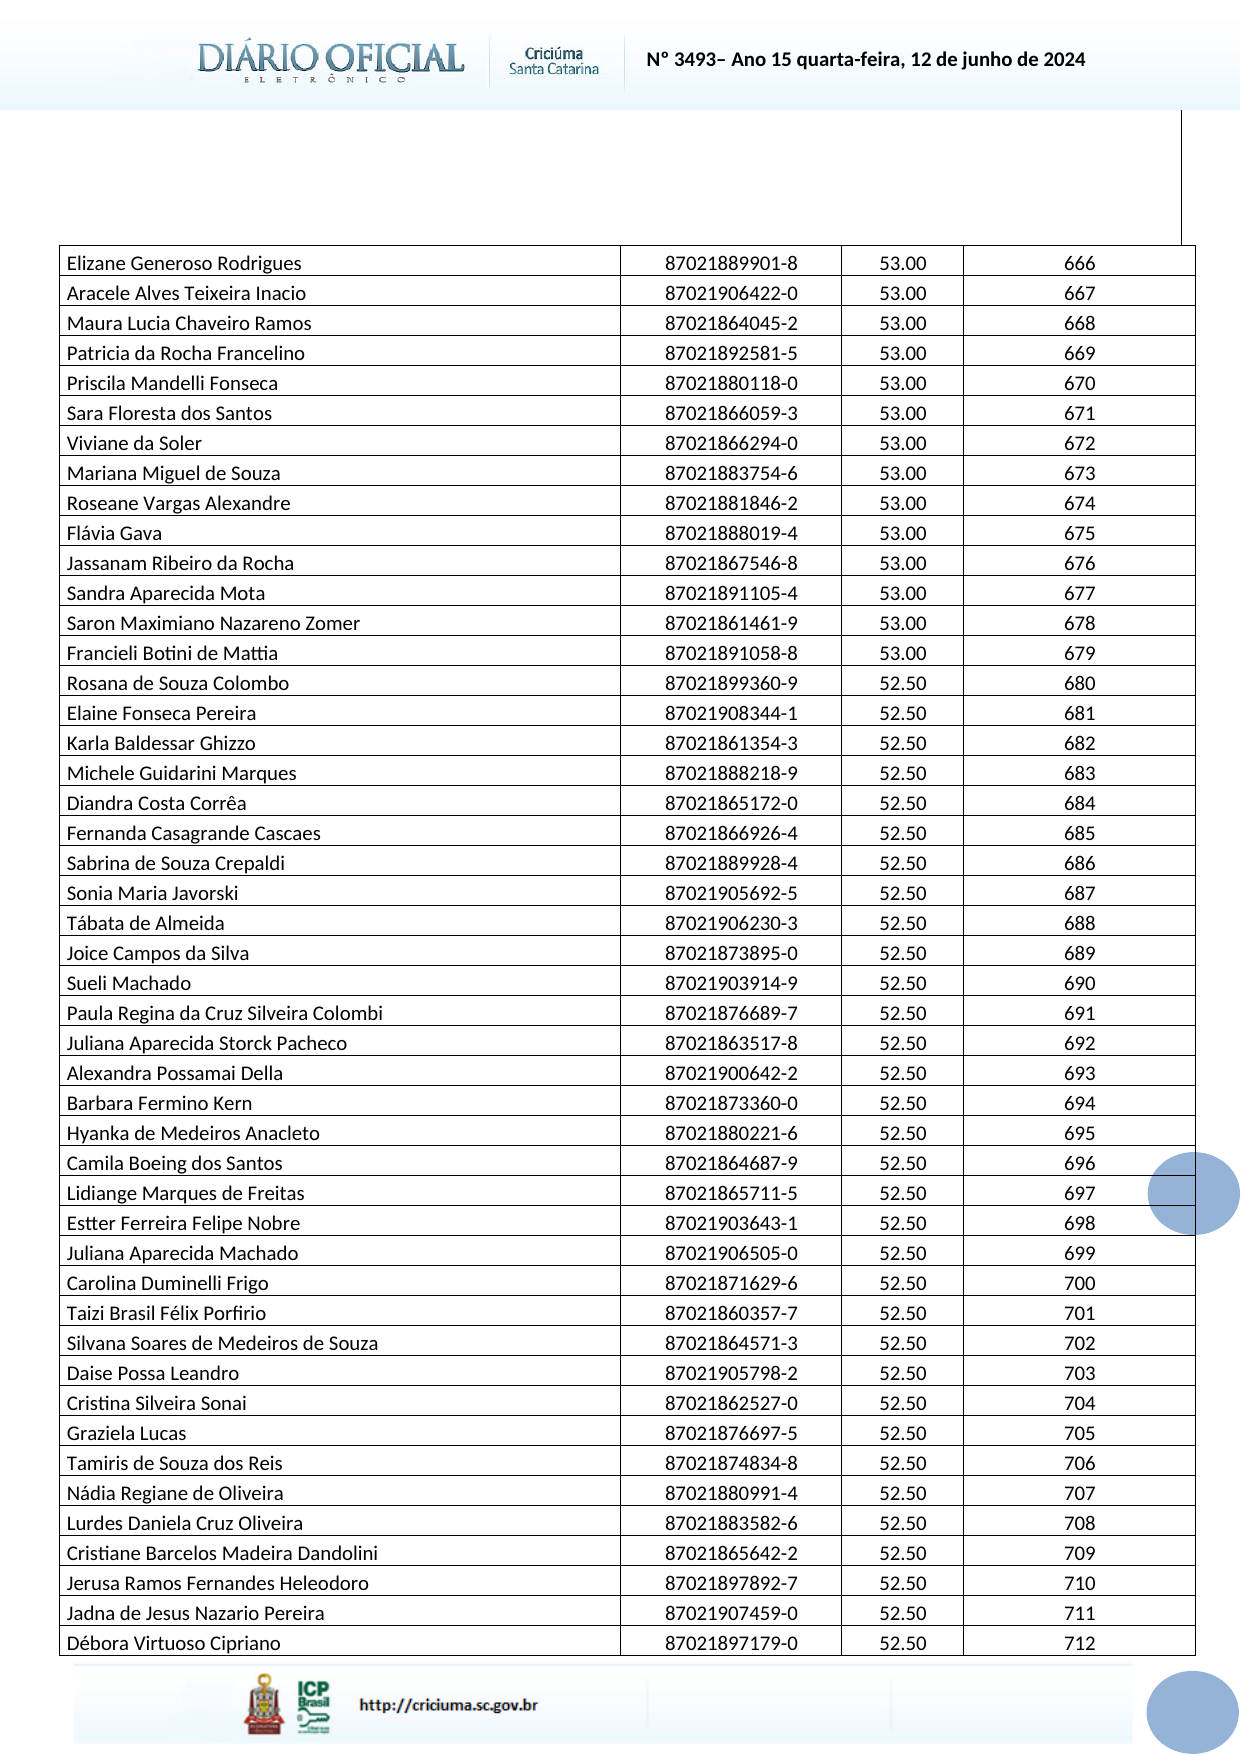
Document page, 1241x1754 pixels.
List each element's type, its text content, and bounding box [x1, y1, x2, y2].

table_cell Karla Baldessar Ghizzo [60, 726, 620, 755]
table_cell 670 [964, 366, 1195, 395]
table_cell 701 [964, 1296, 1195, 1325]
table_cell 53.00 [842, 456, 963, 485]
table_cell 87021883582-6 [621, 1506, 841, 1535]
table_cell 87021897179-0 [621, 1626, 841, 1655]
table_cell Jerusa Ramos Fernandes Heleodoro [60, 1566, 620, 1595]
table_cell 703 [964, 1356, 1195, 1385]
table_cell 52.50 [842, 936, 963, 965]
table_cell Lurdes Daniela Cruz Oliveira [60, 1506, 620, 1535]
table_cell Débora Virtuoso Cipriano [60, 1626, 620, 1655]
table_cell Saron Maximiano Nazareno Zomer [60, 606, 620, 635]
table_cell 87021876689-7 [621, 996, 841, 1025]
table_cell 679 [964, 636, 1195, 665]
table_cell Nádia Regiane de Oliveira [60, 1476, 620, 1505]
table_cell Sonia Maria Javorski [60, 876, 620, 905]
table_cell 87021864045-2 [621, 306, 841, 335]
table_cell 704 [964, 1386, 1195, 1415]
table_cell 87021862527-0 [621, 1386, 841, 1415]
table_cell 87021891105-4 [621, 576, 841, 605]
table_cell Hyanka de Medeiros Anacleto [60, 1116, 620, 1145]
table_cell Rosana de Souza Colombo [60, 666, 620, 695]
table_cell 686 [964, 846, 1195, 875]
table_cell 698 [964, 1206, 1183, 1235]
table_cell Daise Possa Leandro [60, 1356, 620, 1385]
table_cell Cristina Silveira Sonai [60, 1386, 620, 1415]
table_cell Paula Regina da Cruz Silveira Colombi [60, 996, 620, 1025]
table_cell 712 [964, 1626, 1195, 1655]
table_cell 52.50 [842, 786, 963, 815]
table_cell Viviane da Soler [60, 426, 620, 455]
table_cell 52.50 [842, 1596, 963, 1625]
table_cell Carolina Duminelli Frigo [60, 1266, 620, 1295]
table_cell 52.50 [842, 1626, 963, 1655]
table_cell 87021907459-0 [621, 1596, 841, 1625]
table_cell 52.50 [842, 1296, 963, 1325]
table_cell 709 [964, 1536, 1195, 1565]
table_cell 87021865711-5 [621, 1176, 841, 1205]
table_cell Michele Guidarini Marques [60, 756, 620, 785]
table_cell 52.50 [842, 1266, 963, 1295]
table_cell 684 [964, 786, 1195, 815]
table_cell Tábata de Almeida [60, 906, 620, 935]
table_cell 52.50 [842, 1566, 963, 1595]
table_cell Fernanda Casagrande Cascaes [60, 816, 620, 845]
table_cell Juliana Aparecida Machado [60, 1236, 620, 1265]
table_cell 87021881846-2 [621, 486, 841, 515]
table_cell 689 [964, 936, 1195, 965]
table_cell 680 [964, 666, 1195, 695]
table_cell Sara Floresta dos Santos [60, 396, 620, 425]
table_cell 87021889928-4 [621, 846, 841, 875]
table_cell 52.50 [842, 666, 963, 695]
table_cell 53.00 [842, 426, 963, 455]
table_cell 52.50 [842, 1026, 963, 1055]
table_cell Flávia Gava [60, 516, 620, 545]
table_cell Juliana Aparecida Storck Pacheco [60, 1026, 620, 1055]
table_cell 687 [964, 876, 1195, 905]
table_cell 694 [964, 1086, 1195, 1115]
table_cell 53.00 [842, 396, 963, 425]
table_cell 87021867546-8 [621, 546, 841, 575]
table_cell 53.00 [842, 306, 963, 335]
table_cell 52.50 [842, 996, 963, 1025]
table_cell 52.50 [842, 726, 963, 755]
table_cell 707 [964, 1476, 1195, 1505]
table_cell Patricia da Rocha Francelino [60, 336, 620, 365]
table_cell Tamiris de Souza dos Reis [60, 1446, 620, 1475]
table_cell 688 [964, 906, 1195, 935]
table_cell 52.50 [842, 1506, 963, 1535]
table_cell 668 [964, 306, 1195, 335]
table_cell 697 [964, 1176, 1151, 1205]
table_cell 676 [964, 546, 1195, 575]
table_cell 87021906505-0 [621, 1236, 841, 1265]
table_cell 87021861354-3 [621, 726, 841, 755]
table_cell 52.50 [842, 1386, 963, 1415]
table_cell 52.50 [842, 1536, 963, 1565]
table_cell 667 [964, 276, 1195, 305]
table_cell 52.50 [842, 876, 963, 905]
table_cell 683 [964, 756, 1195, 785]
table_cell Roseane Vargas Alexandre [60, 486, 620, 515]
table_cell 87021888019-4 [621, 516, 841, 545]
table_cell 87021865642-2 [621, 1536, 841, 1565]
table_cell 87021873895-0 [621, 936, 841, 965]
table_cell 87021891058-8 [621, 636, 841, 665]
table_cell 695 [964, 1116, 1195, 1145]
table_cell Graziela Lucas [60, 1416, 620, 1445]
table_cell 87021876697-5 [621, 1416, 841, 1445]
table_cell Diandra Costa Corrêa [60, 786, 620, 815]
table_cell 87021908344-1 [621, 696, 841, 725]
table_cell 87021874834-8 [621, 1446, 841, 1475]
table_cell 87021889901-8 [621, 246, 841, 275]
table_cell Jassanam Ribeiro da Rocha [60, 546, 620, 575]
table_cell 87021903914-9 [621, 966, 841, 995]
table_cell 87021888218-9 [621, 756, 841, 785]
table_cell Mariana Miguel de Souza [60, 456, 620, 485]
table_cell Elizane Generoso Rodrigues [60, 246, 620, 275]
table_cell 52.50 [842, 1416, 963, 1445]
table_cell 53.00 [842, 576, 963, 605]
table_cell 52.50 [842, 696, 963, 725]
table_cell 710 [964, 1566, 1195, 1595]
table_cell 52.50 [842, 966, 963, 995]
table_cell 682 [964, 726, 1195, 755]
table_cell 87021883754-6 [621, 456, 841, 485]
table_cell 696 [964, 1146, 1195, 1175]
table_cell Joice Campos da Silva [60, 936, 620, 965]
table_cell 708 [964, 1506, 1195, 1535]
table_cell 87021880118-0 [621, 366, 841, 395]
table_cell Cristiane Barcelos Madeira Dandolini [60, 1536, 620, 1565]
table_cell 52.50 [842, 1086, 963, 1115]
table_cell 52.50 [842, 756, 963, 785]
table_cell 52.50 [842, 1056, 963, 1085]
table_cell 693 [964, 1056, 1195, 1085]
table_cell 87021863517-8 [621, 1026, 841, 1055]
table_cell 711 [964, 1596, 1195, 1625]
table_cell 52.50 [842, 1116, 963, 1145]
table_cell 681 [964, 696, 1195, 725]
table_cell 52.50 [842, 846, 963, 875]
table_cell Maura Lucia Chaveiro Ramos [60, 306, 620, 335]
table_cell Jadna de Jesus Nazario Pereira [60, 1596, 620, 1625]
table_cell Sandra Aparecida Mota [60, 576, 620, 605]
table_cell 669 [964, 336, 1195, 365]
table_cell 691 [964, 996, 1195, 1025]
table_cell Elaine Fonseca Pereira [60, 696, 620, 725]
table_cell 87021892581-5 [621, 336, 841, 365]
table_cell 53.00 [842, 336, 963, 365]
table_cell 705 [964, 1416, 1195, 1445]
table_cell 700 [964, 1266, 1195, 1295]
table_cell 53.00 [842, 546, 963, 575]
table_cell 53.00 [842, 486, 963, 515]
table_cell 87021906422-0 [621, 276, 841, 305]
table_cell 87021903643-1 [621, 1206, 841, 1235]
table_cell 671 [964, 396, 1195, 425]
table_cell 702 [964, 1326, 1195, 1355]
table_cell 87021897892-7 [621, 1566, 841, 1595]
table_cell 53.00 [842, 276, 963, 305]
table_cell 52.50 [842, 1236, 963, 1265]
table_cell 52.50 [842, 906, 963, 935]
table_cell 87021899360-9 [621, 666, 841, 695]
table_cell 52.50 [842, 1146, 963, 1175]
table_cell Camila Boeing dos Santos [60, 1146, 620, 1175]
table_cell Alexandra Possamai Della [60, 1056, 620, 1085]
table_cell 87021861461-9 [621, 606, 841, 635]
table_cell 52.50 [842, 1326, 963, 1355]
table_cell 674 [964, 486, 1195, 515]
table_cell 677 [964, 576, 1195, 605]
table_cell 52.50 [842, 1476, 963, 1505]
table_cell Taizi Brasil Félix Porfirio [60, 1296, 620, 1325]
table_cell 53.00 [842, 366, 963, 395]
table_cell 699 [964, 1236, 1195, 1265]
table_cell 706 [964, 1446, 1195, 1475]
table_cell Francieli Botini de Mattia [60, 636, 620, 665]
table_cell 672 [964, 426, 1195, 455]
table_cell 52.50 [842, 1206, 963, 1235]
table_cell 87021880221-6 [621, 1116, 841, 1145]
table_cell 87021873360-0 [621, 1086, 841, 1115]
table_cell 87021900642-2 [621, 1056, 841, 1085]
table_cell Lidiange Marques de Freitas [60, 1176, 620, 1205]
table_cell 87021905798-2 [621, 1356, 841, 1385]
table_cell 87021864687-9 [621, 1146, 841, 1175]
table_cell 87021866294-0 [621, 426, 841, 455]
table_cell 52.50 [842, 1176, 963, 1205]
table_cell Priscila Mandelli Fonseca [60, 366, 620, 395]
table_cell 53.00 [842, 246, 963, 275]
table_cell 52.50 [842, 1446, 963, 1475]
table_cell Aracele Alves Teixeira Inacio [60, 276, 620, 305]
table_cell 666 [964, 246, 1195, 275]
table_cell 87021866926-4 [621, 816, 841, 845]
table_cell 87021880991-4 [621, 1476, 841, 1505]
table_cell 87021905692-5 [621, 876, 841, 905]
table_cell 52.50 [842, 816, 963, 845]
table_cell 53.00 [842, 606, 963, 635]
table_cell 692 [964, 1026, 1195, 1055]
table_cell 673 [964, 456, 1195, 485]
table_cell 87021866059-3 [621, 396, 841, 425]
table_cell Silvana Soares de Medeiros de Souza [60, 1326, 620, 1355]
table_cell Barbara Fermino Kern [60, 1086, 620, 1115]
table_cell Estter Ferreira Felipe Nobre [60, 1206, 620, 1235]
table_cell 690 [964, 966, 1195, 995]
table_cell 87021871629-6 [621, 1266, 841, 1295]
table_cell 53.00 [842, 516, 963, 545]
table_cell Sabrina de Souza Crepaldi [60, 846, 620, 875]
table_cell 87021906230-3 [621, 906, 841, 935]
table_cell 87021865172-0 [621, 786, 841, 815]
table_cell Sueli Machado [60, 966, 620, 995]
table_cell 685 [964, 816, 1195, 845]
table_cell 675 [964, 516, 1195, 545]
table_cell 87021864571-3 [621, 1326, 841, 1355]
table_cell 87021860357-7 [621, 1296, 841, 1325]
table_cell 53.00 [842, 636, 963, 665]
table_cell 52.50 [842, 1356, 963, 1385]
table_cell 678 [964, 606, 1195, 635]
